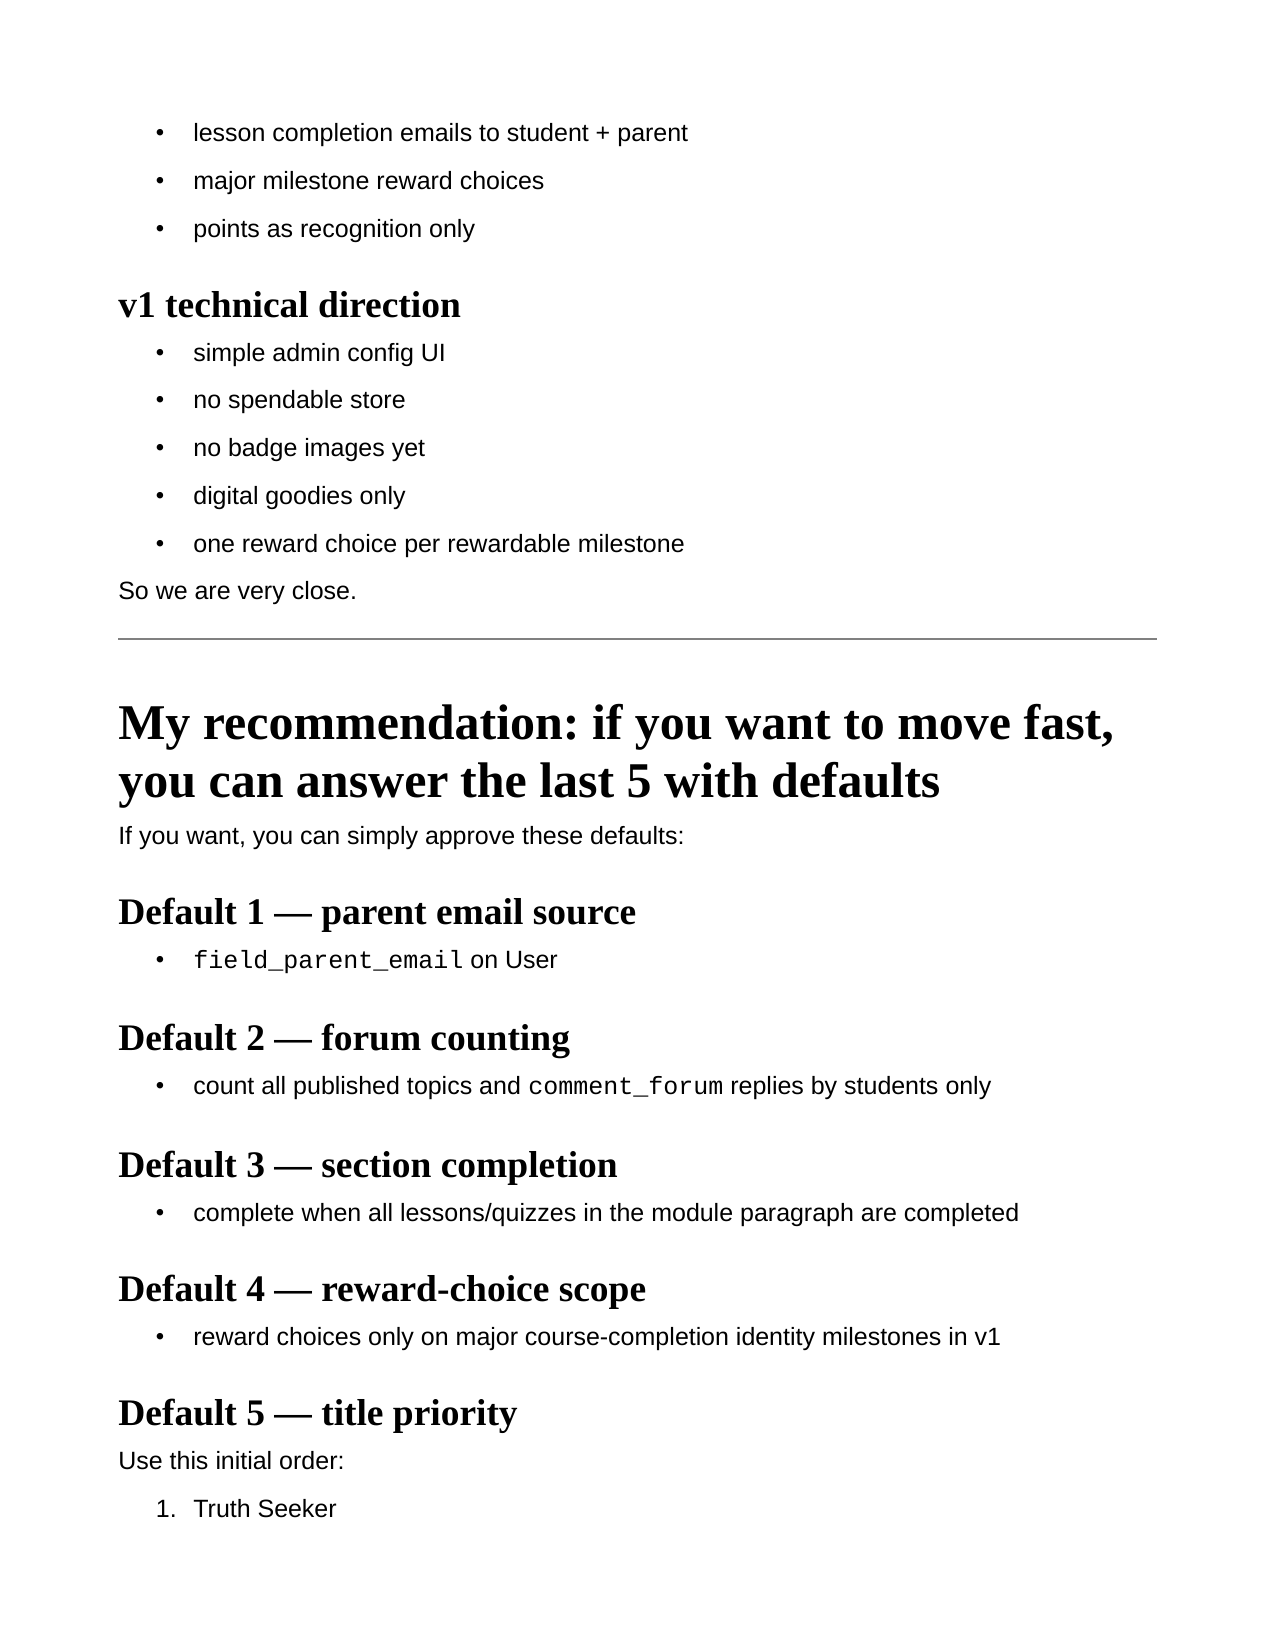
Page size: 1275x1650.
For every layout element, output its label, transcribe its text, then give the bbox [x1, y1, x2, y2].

text So we are very close. [118, 576, 1157, 605]
list simple admin config UI [156, 338, 1157, 367]
list no badge images yet [156, 433, 1157, 462]
list one reward choice per rewardable milestone [156, 528, 1157, 557]
text If you want, you can simply approve these defaults: [118, 821, 1157, 849]
list digital goodies only [156, 481, 1157, 510]
subtitle Default 4 — reward-choice scope [118, 1266, 1157, 1309]
subtitle v1 technical direction [118, 282, 1157, 325]
subtitle Default 2 — forum counting [118, 1016, 1157, 1059]
text Use this initial order: [118, 1446, 1157, 1475]
list reward choices only on major course-completion identity milestones in v1 [156, 1322, 1157, 1351]
list field_parent_email on User [156, 945, 1157, 976]
list Truth Seeker [156, 1494, 1157, 1522]
list points as recognition only [156, 213, 1157, 242]
list count all published topics and comment_forum replies by students only [156, 1071, 1157, 1102]
subtitle Default 5 — title priority [118, 1391, 1157, 1434]
subtitle My recommendation: if you want to move fast, you can answer the last 5 with defaults [118, 693, 1157, 808]
list lesson completion emails to student + parent [156, 118, 1157, 147]
subtitle Default 3 — section completion [118, 1142, 1157, 1185]
list no spendable store [156, 385, 1157, 414]
subtitle Default 1 — parent email source [118, 889, 1157, 932]
list major milestone reward choices [156, 166, 1157, 195]
list complete when all lessons/quizzes in the module paragraph are completed [156, 1198, 1157, 1227]
